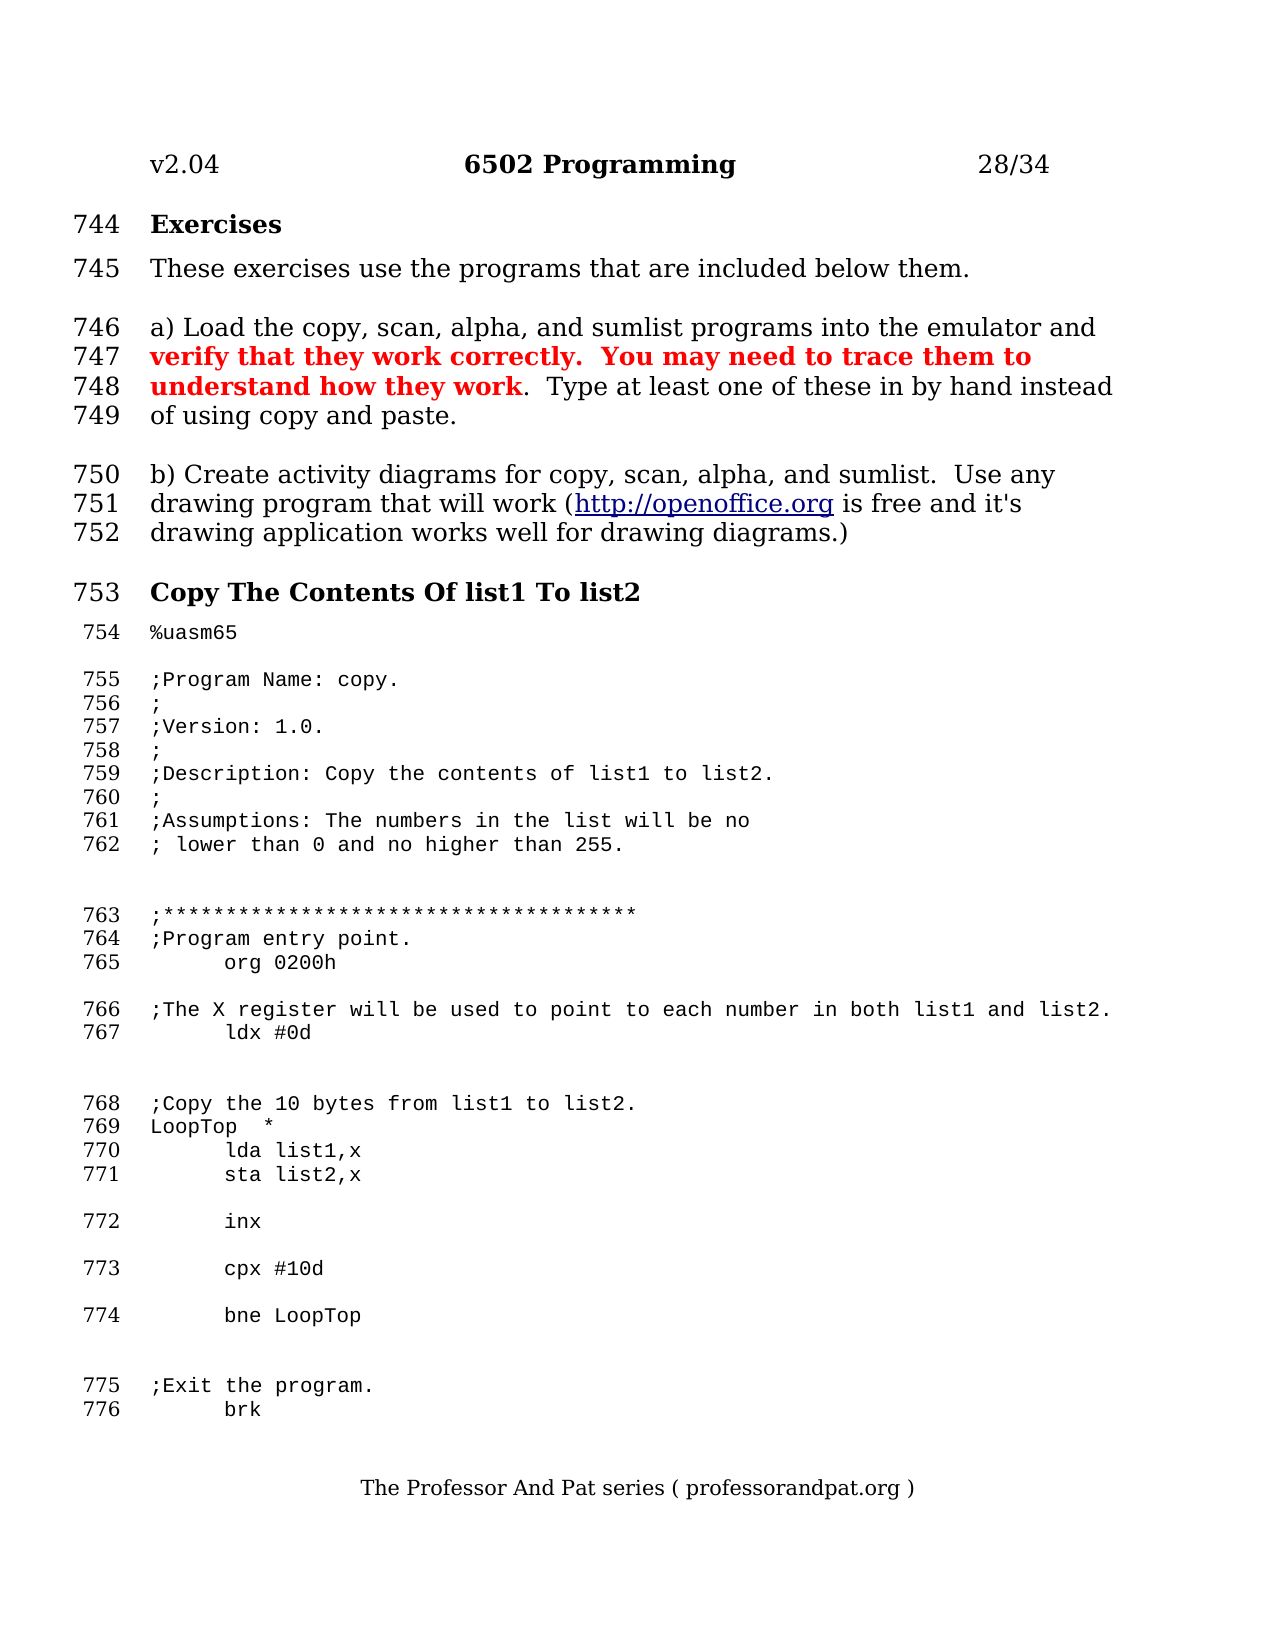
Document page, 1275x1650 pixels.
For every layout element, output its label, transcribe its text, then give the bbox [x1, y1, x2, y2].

text ;Program Name: copy. [150, 669, 1125, 693]
subtitle Copy The Contents Of list1 To list2 [150, 578, 1125, 607]
text sta list2,x [150, 1164, 1125, 1187]
text ldx #0d [150, 1022, 1125, 1046]
text ;Description: Copy the contents of list1 to list2. [150, 763, 1125, 787]
text LoopTop * [150, 1117, 1125, 1140]
text cpx #10d [150, 1258, 1125, 1281]
text ;Exit the program. [150, 1376, 1125, 1399]
text ;************************************** [150, 905, 1125, 928]
text inx [150, 1211, 1125, 1234]
text org 0200h [150, 952, 1125, 975]
text a) Load the copy, scan, alpha, and sumlist programs into the emulator and verify that they work correctly. You may need to trace them to understand how they work. Type at least one of these in by hand instead of using copy and paste. [150, 313, 1125, 431]
subtitle Exercises [150, 210, 1125, 239]
text ;Copy the 10 bytes from list1 to list2. [150, 1093, 1125, 1117]
text ; lower than 0 and no higher than 255. [150, 834, 1125, 858]
text ;Program entry point. [150, 928, 1125, 952]
text brk [150, 1399, 1125, 1423]
text b) Create activity diagrams for copy, scan, alpha, and sumlist. Use any drawing program that will work (http://openoffice.org is free and it's drawing application works well for drawing diagrams.) [150, 460, 1125, 548]
text bne LoopTop [150, 1305, 1125, 1328]
text ;Assumptions: The numbers in the list will be no [150, 811, 1125, 834]
text ;Version: 1.0. [150, 716, 1125, 740]
text ; [150, 693, 1125, 716]
text ; [150, 740, 1125, 763]
text ; [150, 787, 1125, 811]
text %uasm65 [150, 622, 1125, 646]
text ;The X register will be used to point to each number in both list1 and list2. [150, 999, 1125, 1022]
text lda list1,x [150, 1140, 1125, 1164]
text These exercises use the programs that are included below them. [150, 254, 1125, 284]
